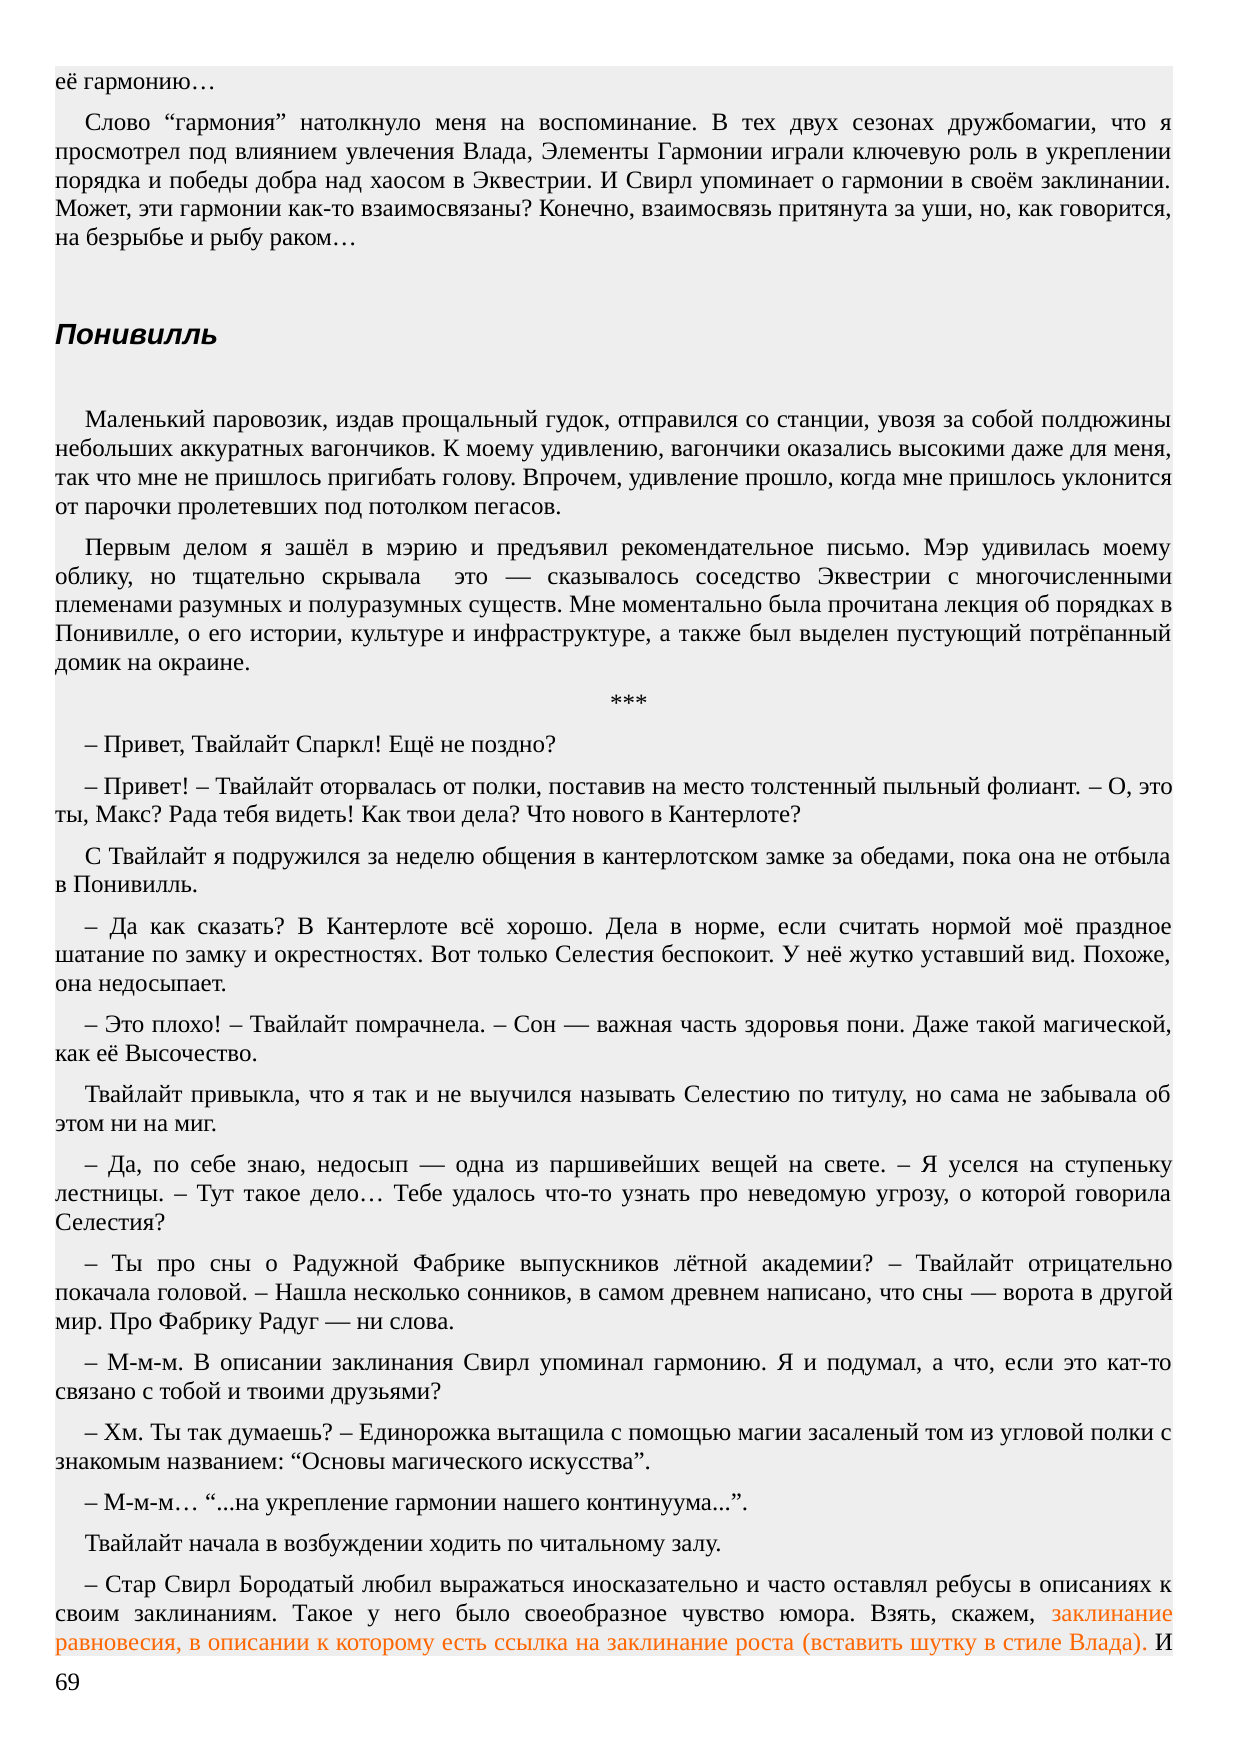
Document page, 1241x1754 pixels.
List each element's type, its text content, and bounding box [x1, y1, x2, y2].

text – Хм. Ты так думаешь? – Единорожка вытащила с помощью магии засаленый том из угловой полки с знакомым названием: “Основы магического искусства”. [55, 1417, 1173, 1474]
subtitle Понивилль [55, 317, 1173, 351]
text – Да как сказать? В Кантерлоте всё хорошо. Дела в норме, если считать нормой моё праздное шатание по замку и окрестностях. Вот только Селестия беспокоит. У неё жутко уставший вид. Похоже, она недосыпает. [55, 911, 1173, 997]
text Маленький паровозик, издав прощальный гудок, отправился со станции, увозя за собой полдюжины небольших аккуратных вагончиков. К моему удивлению, вагончики оказались высокими даже для меня, так что мне не пришлось пригибать голову. Впрочем, удивление прошло, когда мне пришлось уклонится от парочки пролетевших под потолком пегасов. [55, 404, 1173, 519]
text *** [55, 688, 1173, 717]
text Первым делом я зашёл в мэрию и предъявил рекомендательное письмо. Мэр удивилась моему облику, но тщательно скрывала это — сказывалось соседство Эквестрии с многочисленными племенами разумных и полуразумных существ. Мне моментально была прочитана лекция об порядках в Понивилле, о его истории, культуре и инфраструктуре, а также был выделен пустующий потрёпанный домик на окраине. [55, 532, 1173, 676]
text Твайлайт начала в возбуждении ходить по читальному залу. [55, 1528, 1173, 1557]
text Слово “гармония” натолкнуло меня на воспоминание. В тех двух сезонах дружбомагии, что я просмотрел под влиянием увлечения Влада, Элементы Гармонии играли ключевую роль в укреплении порядка и победы добра над хаосом в Эквестрии. И Свирл упоминает о гармонии в своём заклинании. Может, эти гармонии как-то взаимосвязаны? Конечно, взаимосвязь притянута за уши, но, как говорится, на безрыбье и рыбу раком… [55, 107, 1173, 251]
text – Это плохо! – Твайлайт помрачнела. – Сон — важная часть здоровья пони. Даже такой магической, как её Высочество. [55, 1009, 1173, 1067]
text – М-м-м… “...на укрепление гармонии нашего континуума...”. [55, 1487, 1173, 1516]
text – М-м-м. В описании заклинания Свирл упоминал гармонию. Я и подумал, а что, если это кат-то связано с тобой и твоими друзьями? [55, 1347, 1173, 1404]
text – Привет! – Твайлайт оторвалась от полки, поставив на место толстенный пыльный фолиант. – О, это ты, Макс? Рада тебя видеть! Как твои дела? Что нового в Кантерлоте? [55, 771, 1173, 828]
text С Твайлайт я подружился за неделю общения в кантерлотском замке за обедами, пока она не отбыла в Понивилль. [55, 841, 1173, 898]
text Твайлайт привыкла, что я так и не выучился называть Селестию по титулу, но сама не забывала об этом ни на миг. [55, 1079, 1173, 1137]
text – Привет, Твайлайт Спаркл! Ещё не поздно? [55, 729, 1173, 758]
text – Да, по себе знаю, недосып — одна из паршивейших вещей на свете. – Я уселся на ступеньку лестницы. – Тут такое дело… Тебе удалось что-то узнать про неведомую угрозу, о которой говорила Селестия? [55, 1149, 1173, 1236]
text её гармонию… [55, 66, 1173, 95]
text – Стар Свирл Бородатый любил выражаться иносказательно и часто оставлял ребусы в описаниях к своим заклинаниям. Такое у него было своеобразное чувство юмора. Взять, скажем, заклинание равновесия, в описании к которому есть ссылка на заклинание роста (вставить шутку в стиле Влада). И [55, 1569, 1173, 1656]
text – Ты про сны о Радужной Фабрике выпускников лётной академии? – Твайлайт отрицательно покачала головой. – Нашла несколько сонников, в самом древнем написано, что сны — ворота в другой мир. Про Фабрику Радуг — ни слова. [55, 1248, 1173, 1334]
